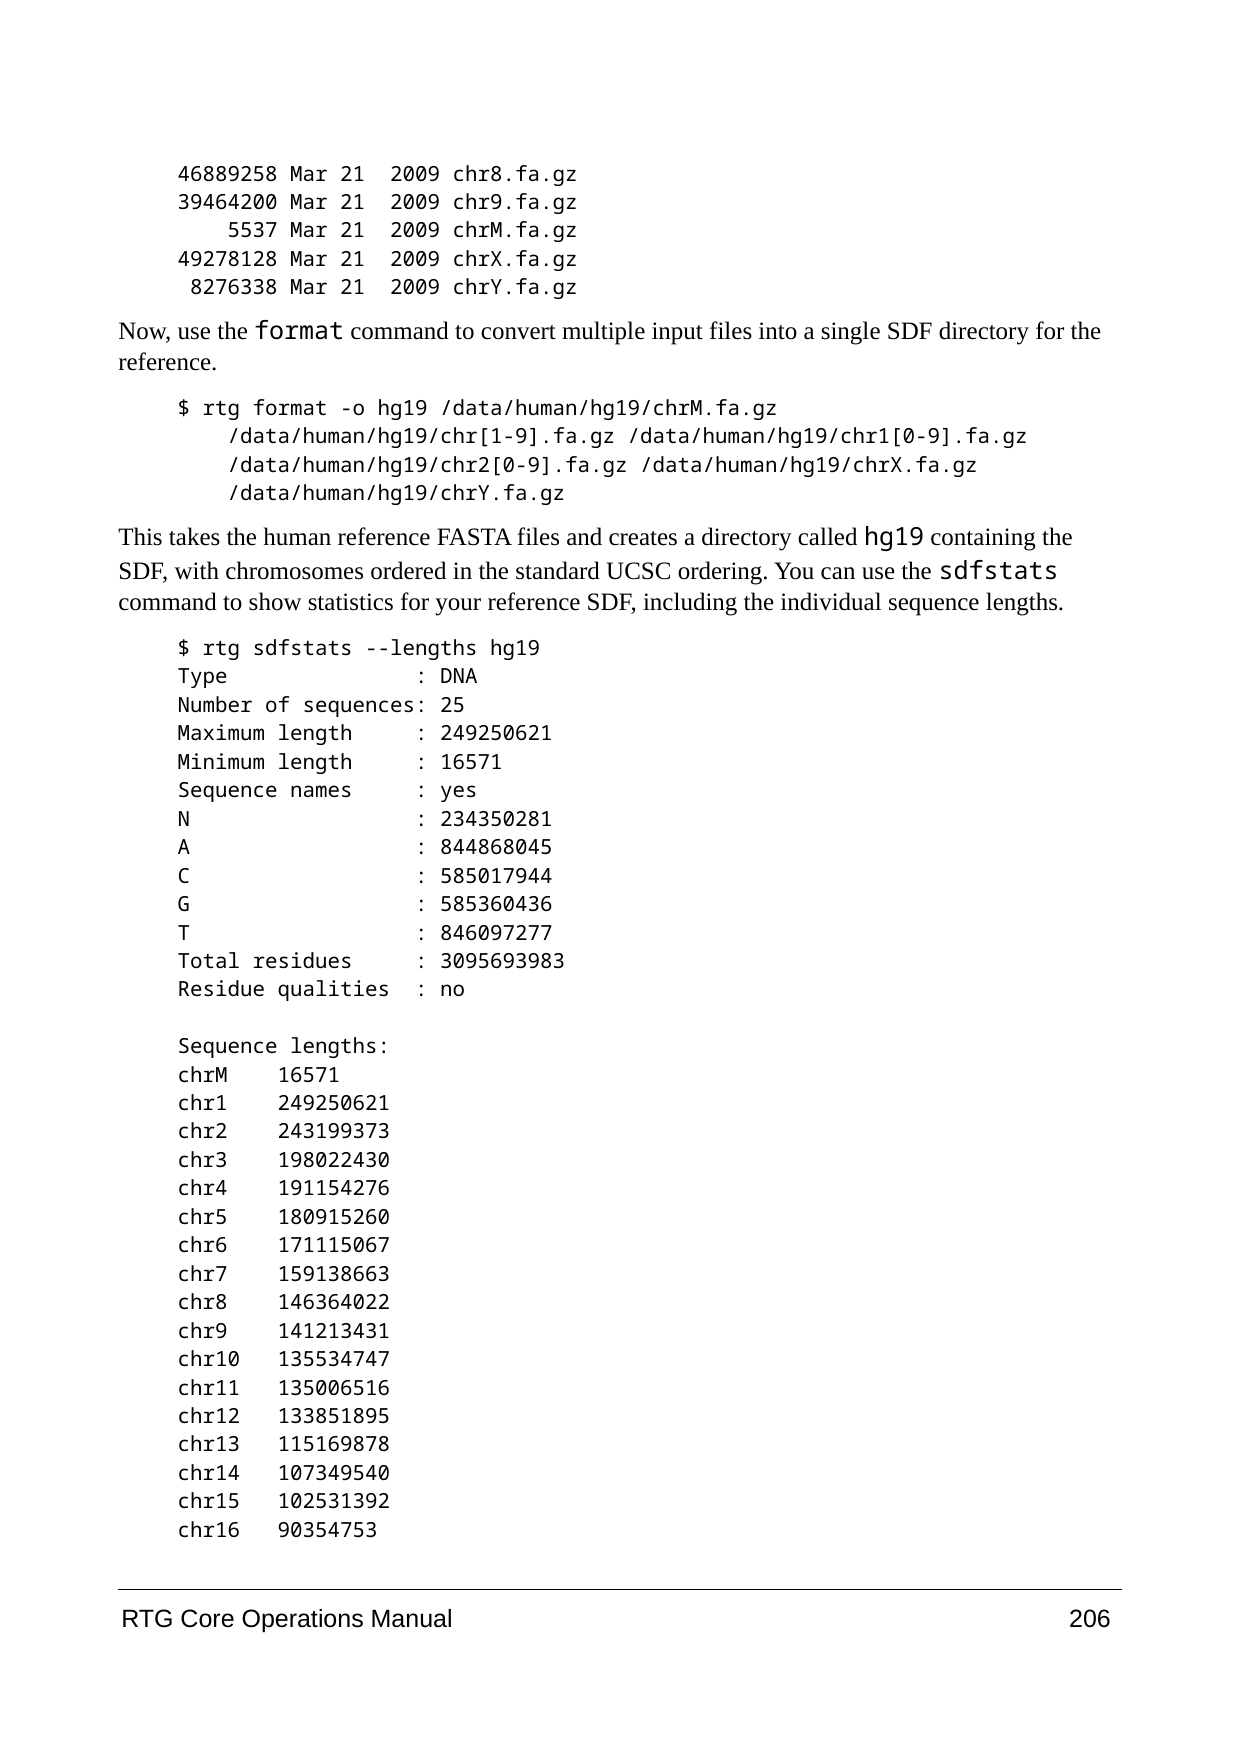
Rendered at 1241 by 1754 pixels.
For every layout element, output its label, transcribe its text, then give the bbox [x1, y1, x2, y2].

text G : 585360436 [177, 889, 1122, 918]
text A : 844868045 [177, 832, 1122, 861]
text $ rtg sdfstats --lengths hg19 [177, 633, 1122, 662]
text Type : DNA [177, 662, 1122, 690]
text chr5 180915260 [177, 1202, 1122, 1230]
text Sequence names : yes [177, 775, 1122, 804]
text Maximum length : 249250621 [177, 718, 1122, 747]
text chr6 171115067 [177, 1230, 1122, 1259]
text chr8 146364022 [177, 1287, 1122, 1316]
text 8276338 Mar 21 2009 chrY.fa.gz [177, 272, 1122, 301]
text Now, use the format command to convert multiple input files into a single SDF directory for the reference. [118, 313, 1122, 375]
text chr16 90354753 [177, 1515, 1122, 1543]
text Sequence lengths: [177, 1031, 1122, 1060]
text /data/human/hg19/chr[1-9].fa.gz /data/human/hg19/chr1[0-9].fa.gz [177, 422, 1122, 450]
text chr14 107349540 [177, 1458, 1122, 1486]
text $ rtg format -o hg19 /data/human/hg19/chrM.fa.gz [177, 393, 1122, 422]
text chr10 135534747 [177, 1344, 1122, 1373]
text /data/human/hg19/chr2[0-9].fa.gz /data/human/hg19/chrX.fa.gz [177, 450, 1122, 478]
text chr7 159138663 [177, 1259, 1122, 1287]
text chr4 191154276 [177, 1173, 1122, 1202]
text This takes the human reference FASTA files and creates a directory called hg19 containing the SDF, with chromosomes ordered in the standard UCSC ordering. You can use the sdfstats command to show statistics for your reference SDF, including the individual sequence lengths. [118, 519, 1122, 616]
text chr12 133851895 [177, 1401, 1122, 1429]
text 39464200 Mar 21 2009 chr9.fa.gz [177, 187, 1122, 216]
text /data/human/hg19/chrY.fa.gz [177, 478, 1122, 507]
text chr15 102531392 [177, 1486, 1122, 1515]
text chr11 135006516 [177, 1373, 1122, 1401]
text N : 234350281 [177, 804, 1122, 832]
text Minimum length : 16571 [177, 747, 1122, 775]
text Number of sequences: 25 [177, 690, 1122, 718]
text chr9 141213431 [177, 1316, 1122, 1344]
text 5537 Mar 21 2009 chrM.fa.gz [177, 216, 1122, 244]
text 46889258 Mar 21 2009 chr8.fa.gz [177, 159, 1122, 187]
text chr3 198022430 [177, 1145, 1122, 1173]
text chrM 16571 [177, 1060, 1122, 1088]
text chr13 115169878 [177, 1429, 1122, 1458]
text 49278128 Mar 21 2009 chrX.fa.gz [177, 244, 1122, 272]
text C : 585017944 [177, 861, 1122, 889]
text Total residues : 3095693983 [177, 946, 1122, 974]
text chr2 243199373 [177, 1117, 1122, 1145]
text T : 846097277 [177, 918, 1122, 946]
text chr1 249250621 [177, 1088, 1122, 1117]
text Residue qualities : no [177, 974, 1122, 1003]
